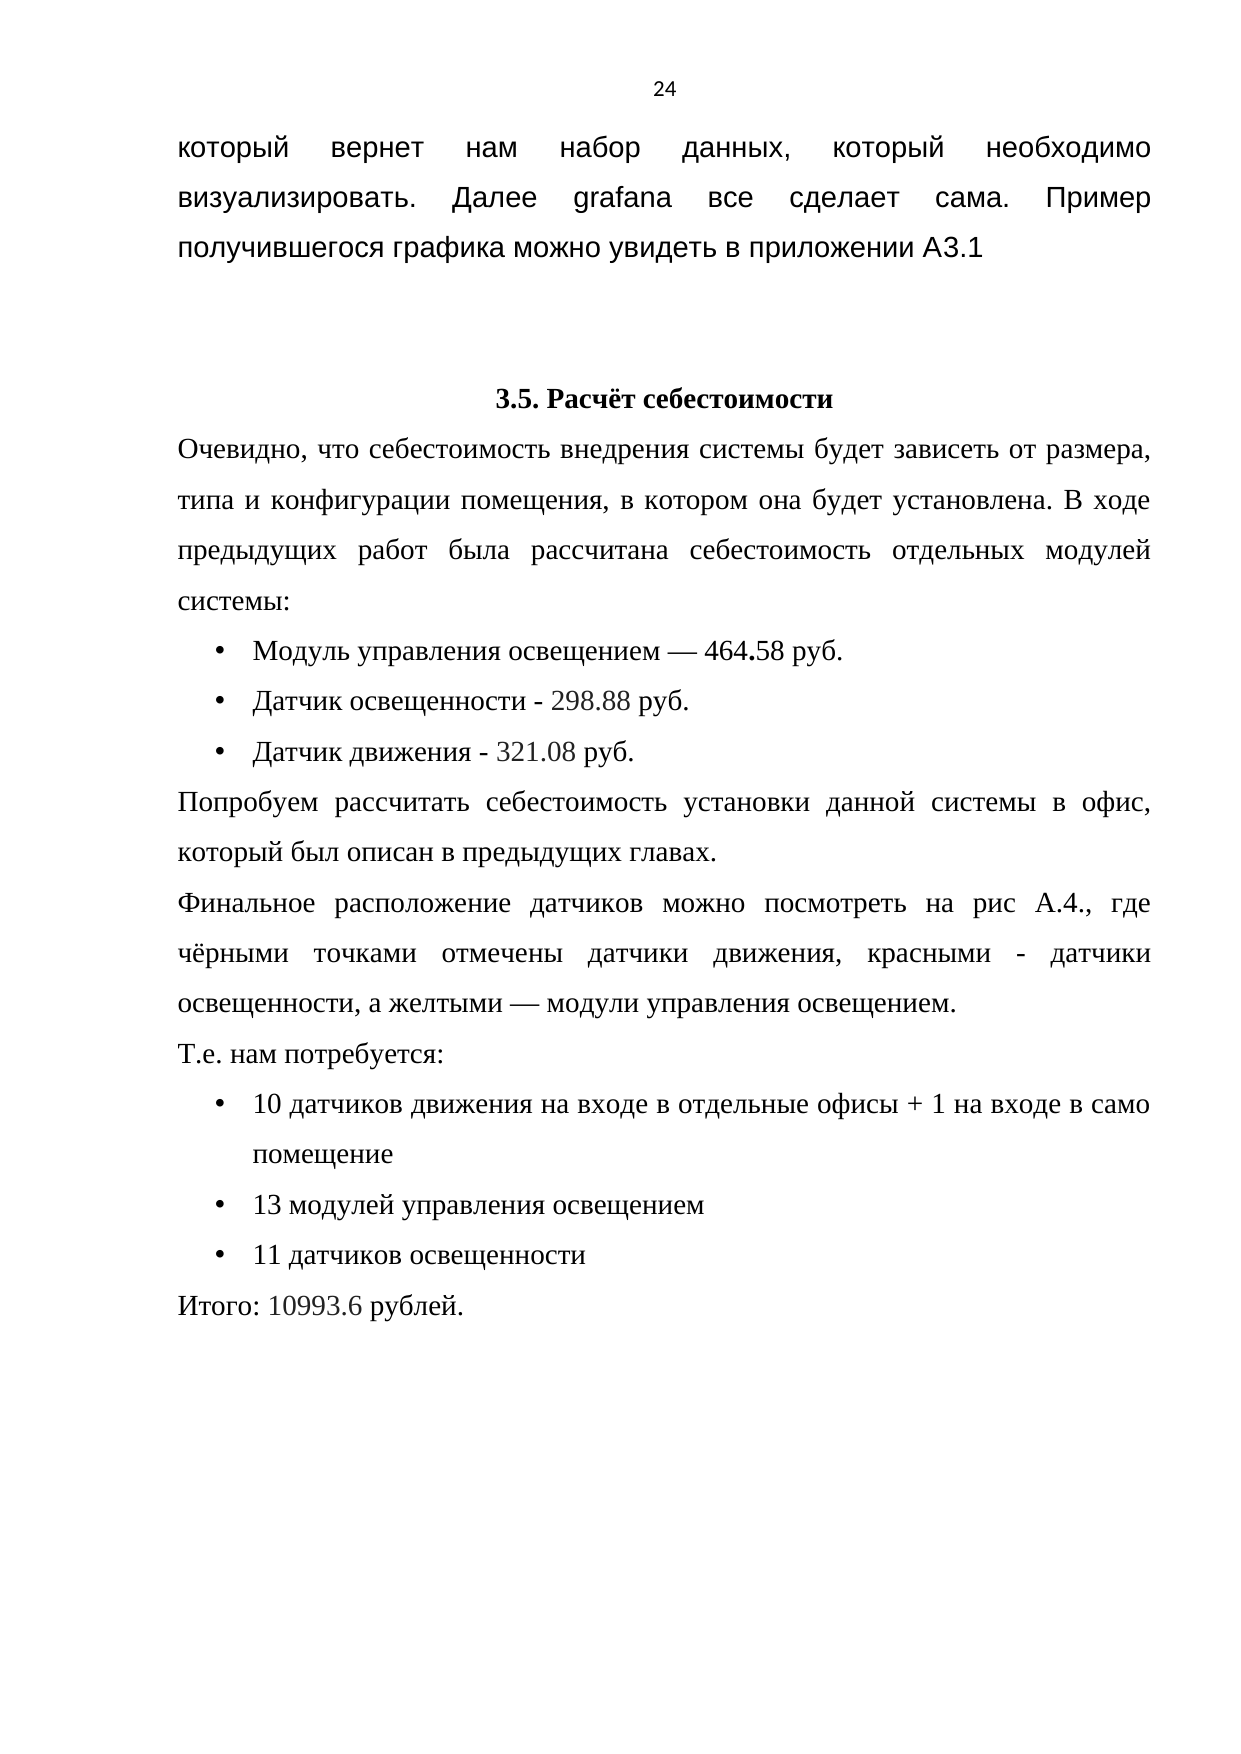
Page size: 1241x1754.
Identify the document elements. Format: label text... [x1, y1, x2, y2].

list Датчик движения - 321.08 руб. [215, 734, 1152, 767]
text который вернет нам набор данных, который необходимо визуализировать. Далее grafana все сделает сама. Пример получившегося графика можно увидеть в приложении А3.1 [177, 130, 1152, 264]
list 11 датчиков освещенности [215, 1237, 1152, 1271]
list 10 датчиков движения на входе в отдельные офисы + 1 на входе в само помещение [215, 1086, 1152, 1170]
list Модуль управления освещением — 464.58 руб. [215, 633, 1152, 667]
text Попробуем рассчитать себестоимость установки данной системы в офис, который был описан в предыдущих главах. [177, 784, 1152, 868]
list Датчик освещенности - 298.88 руб. [215, 683, 1152, 717]
text Итого: 10993.6 рублей. [177, 1288, 1152, 1321]
text 3.5. Расчёт себестоимости [177, 381, 1152, 415]
list 13 модулей управления освещением [215, 1187, 1152, 1220]
text Очевидно, что себестоимость внедрения системы будет зависеть от размера, типа и конфигурации помещения, в котором она будет установлена. В ходе предыдущих работ была рассчитана себестоимость отдельных модулей системы: [177, 432, 1152, 616]
text Т.е. нам потребуется: [177, 1036, 1152, 1069]
text Финальное расположение датчиков можно посмотреть на рис А.4., где чёрными точками отмечены датчики движения, красными - датчики освещенности, а желтыми — модули управления освещением. [177, 885, 1152, 1019]
